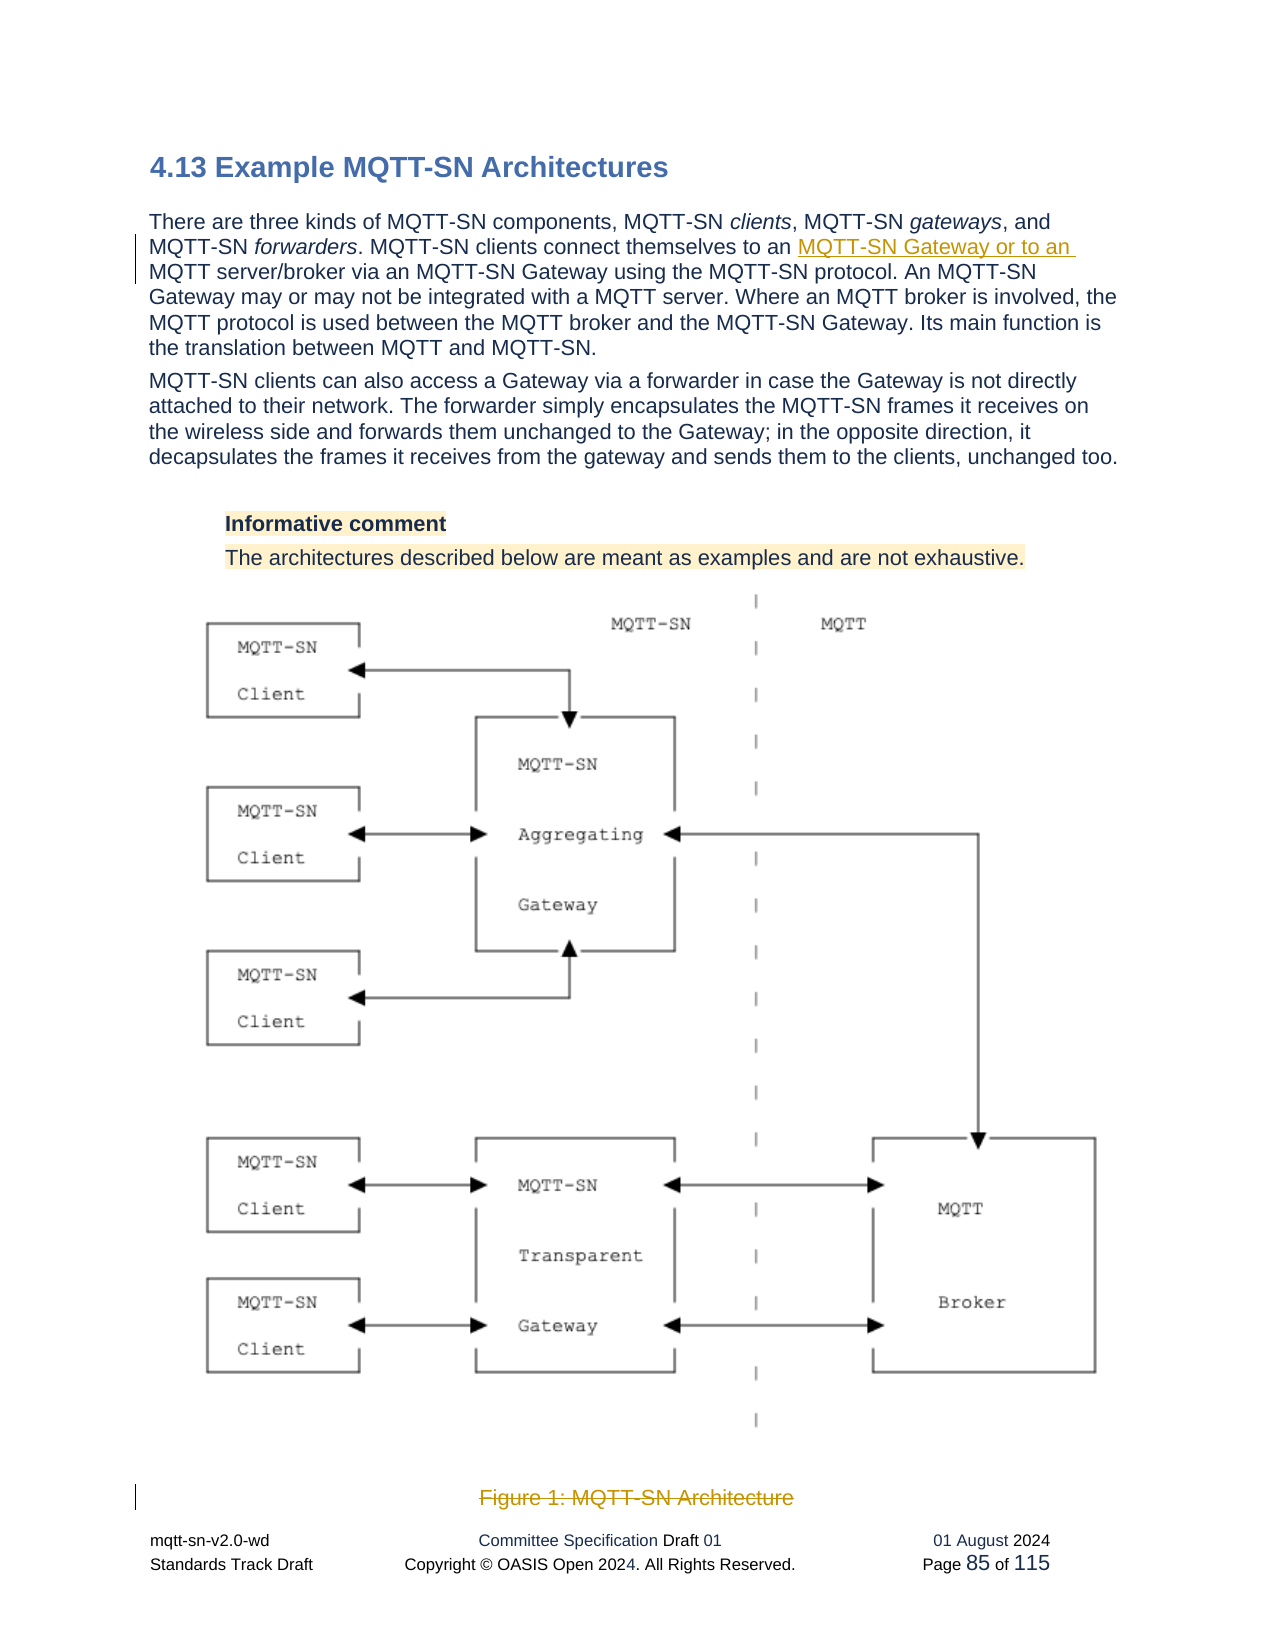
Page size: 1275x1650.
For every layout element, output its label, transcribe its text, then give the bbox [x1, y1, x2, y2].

text The architectures described below are meant as examples and are not exhaustive. [225, 544, 1124, 569]
text Informative comment [225, 511, 1124, 536]
picture [199, 577, 1105, 1451]
text MQTT-SN clients can also access a Gateway via a forwarder in case the Gateway is not directly attached to their network. The forwarder simply encapsulates the MQTT-SN frames it receives on the wireless side and forwards them unchanged to the Gateway; in the opposite direction, it decapsulates the frames it receives from the gateway and sends them to the clients, unchanged too. [148, 368, 1124, 469]
text There are three kinds of MQTT-SN components, MQTT-SN clients, MQTT-SN gateways, and MQTT-SN forwarders. MQTT-SN clients connect themselves to an MQTT-SN Gateway or to an MQTT server/broker via an MQTT-SN Gateway using the MQTT-SN protocol. An MQTT-SN Gateway may or may not be integrated with a MQTT server. Where an MQTT broker is involved, the MQTT protocol is used between the MQTT broker and the MQTT-SN Gateway. Its main function is the translation between MQTT and MQTT-SN. [148, 208, 1124, 360]
subtitle 4.13 Example MQTT-SN Architectures [150, 150, 1125, 183]
